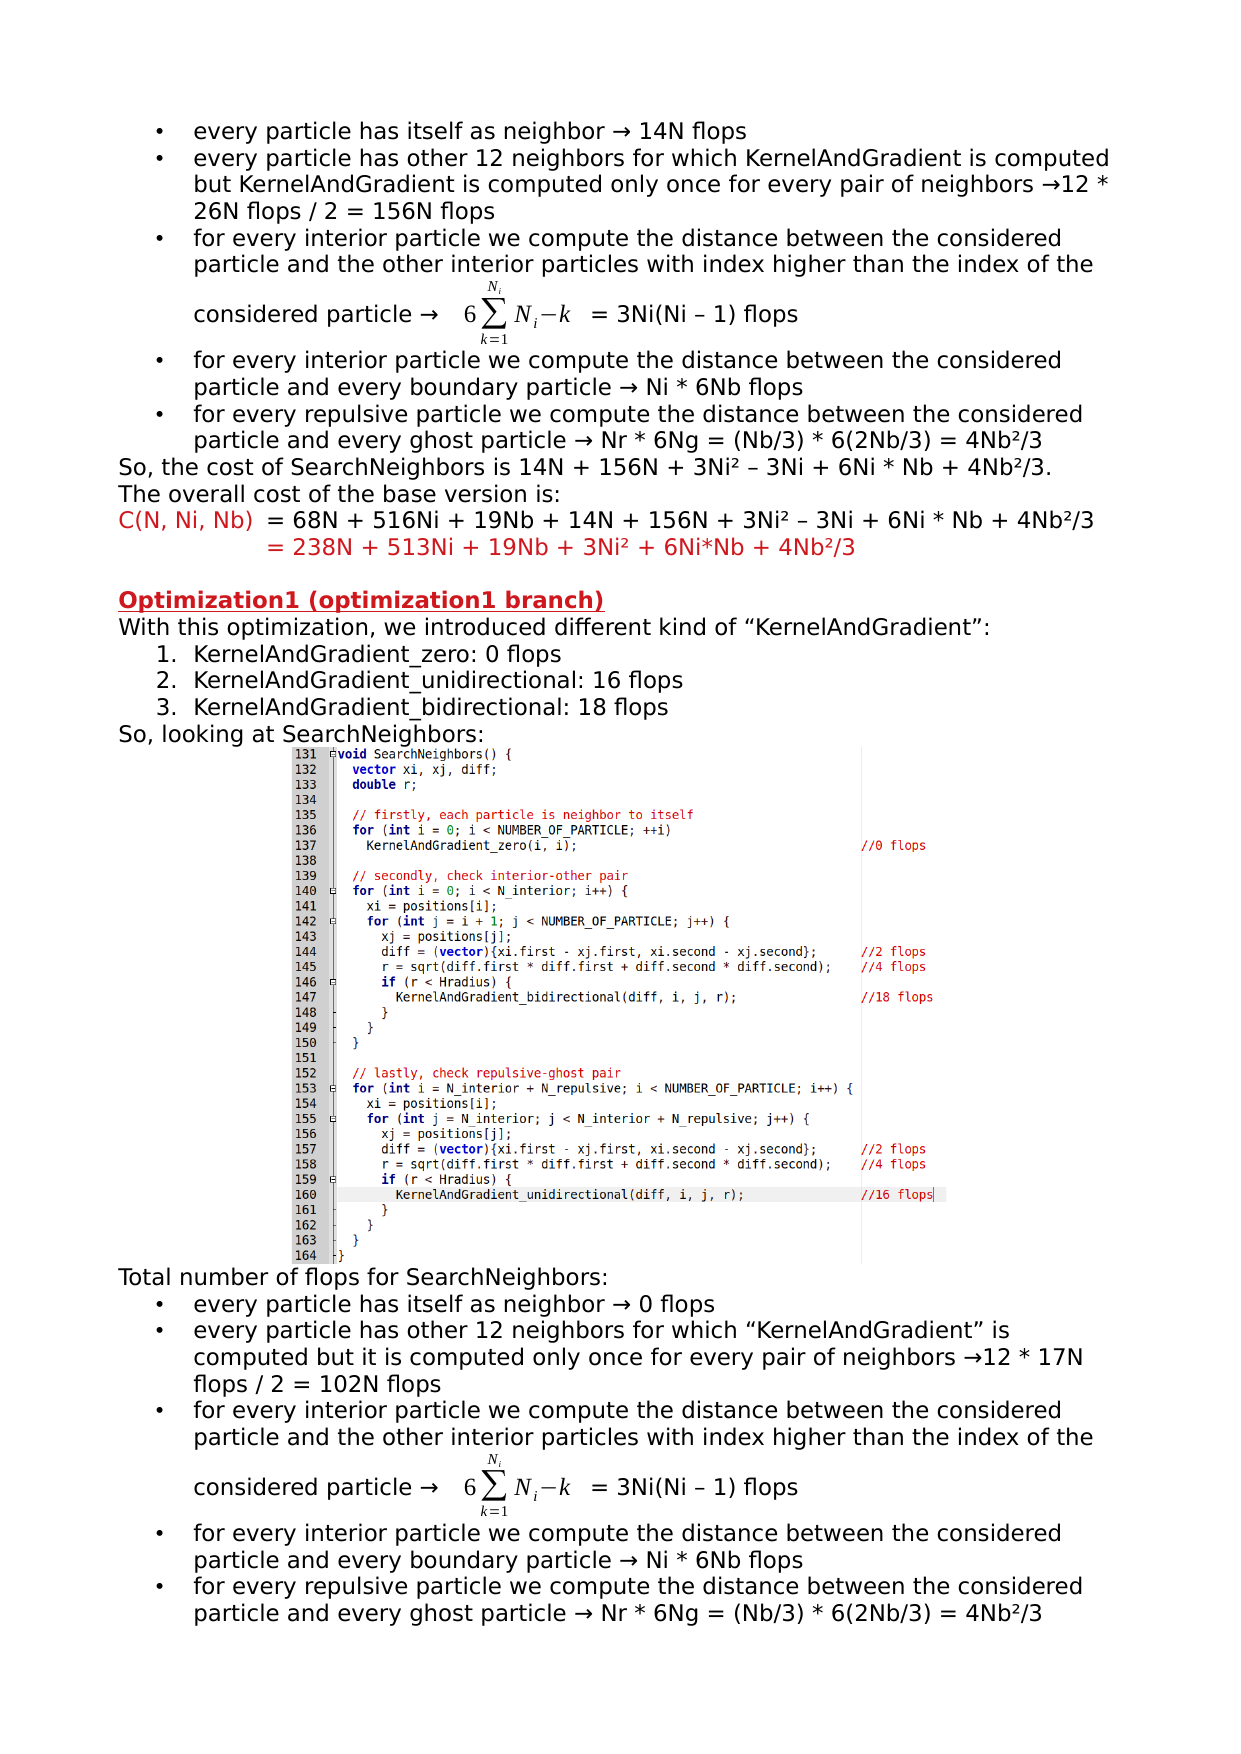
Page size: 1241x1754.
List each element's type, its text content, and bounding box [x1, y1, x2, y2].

text Optimization1 (optimization1 branch) [118, 588, 1122, 614]
list KernelAndGradient_bidirectional: 18 flops [156, 694, 1122, 721]
list for every repulsive particle we compute the distance between the considered particle and every ghost particle → Nr * 6Ng = (Nb/3) * 6(2Nb/3) = 4Nb²/3 [156, 401, 1122, 454]
list for every interior particle we compute the distance between the considered particle and the other interior particles with index higher than the index of the considered particle → = 3Ni(Ni – 1) flops [156, 225, 1122, 348]
text So, looking at SearchNeighbors: [118, 721, 1122, 748]
list for every interior particle we compute the distance between the considered particle and the other interior particles with index higher than the index of the considered particle → = 3Ni(Ni – 1) flops [156, 1397, 1122, 1520]
list KernelAndGradient_unidirectional: 16 flops [156, 668, 1122, 694]
list KernelAndGradient_zero: 0 flops [156, 641, 1122, 668]
text = 238N + 513Ni + 19Nb + 3Ni² + 6Ni*Nb + 4Nb²/3 [118, 534, 1122, 561]
list every particle has itself as neighbor → 14N flops [156, 118, 1122, 145]
list for every repulsive particle we compute the distance between the considered particle and every ghost particle → Nr * 6Ng = (Nb/3) * 6(2Nb/3) = 4Nb²/3 [156, 1573, 1122, 1627]
text The overall cost of the base version is: [118, 481, 1122, 508]
list for every interior particle we compute the distance between the considered particle and every boundary particle → Ni * 6Nb flops [156, 348, 1122, 401]
text Total number of flops for SearchNeighbors: [118, 1264, 1122, 1291]
text C(N, Ni, Nb) = 68N + 516Ni + 19Nb + 14N + 156N + 3Ni² – 3Ni + 6Ni * Nb + 4Nb²/3 [118, 508, 1122, 534]
text With this optimization, we introduced different kind of “KernelAndGradient”: [118, 614, 1122, 641]
list every particle has other 12 neighbors for which KernelAndGradient is computed but KernelAndGradient is computed only once for every pair of neighbors →12 * 26N flops / 2 = 156N flops [156, 145, 1122, 225]
list every particle has itself as neighbor → 0 flops [156, 1291, 1122, 1317]
list for every interior particle we compute the distance between the considered particle and every boundary particle → Ni * 6Nb flops [156, 1520, 1122, 1573]
list every particle has other 12 neighbors for which “KernelAndGradient” is computed but it is computed only once for every pair of neighbors →12 * 17N flops / 2 = 102N flops [156, 1317, 1122, 1397]
text So, the cost of SearchNeighbors is 14N + 156N + 3Ni² – 3Ni + 6Ni * Nb + 4Nb²/3. [118, 454, 1122, 481]
picture [291, 747, 947, 1264]
